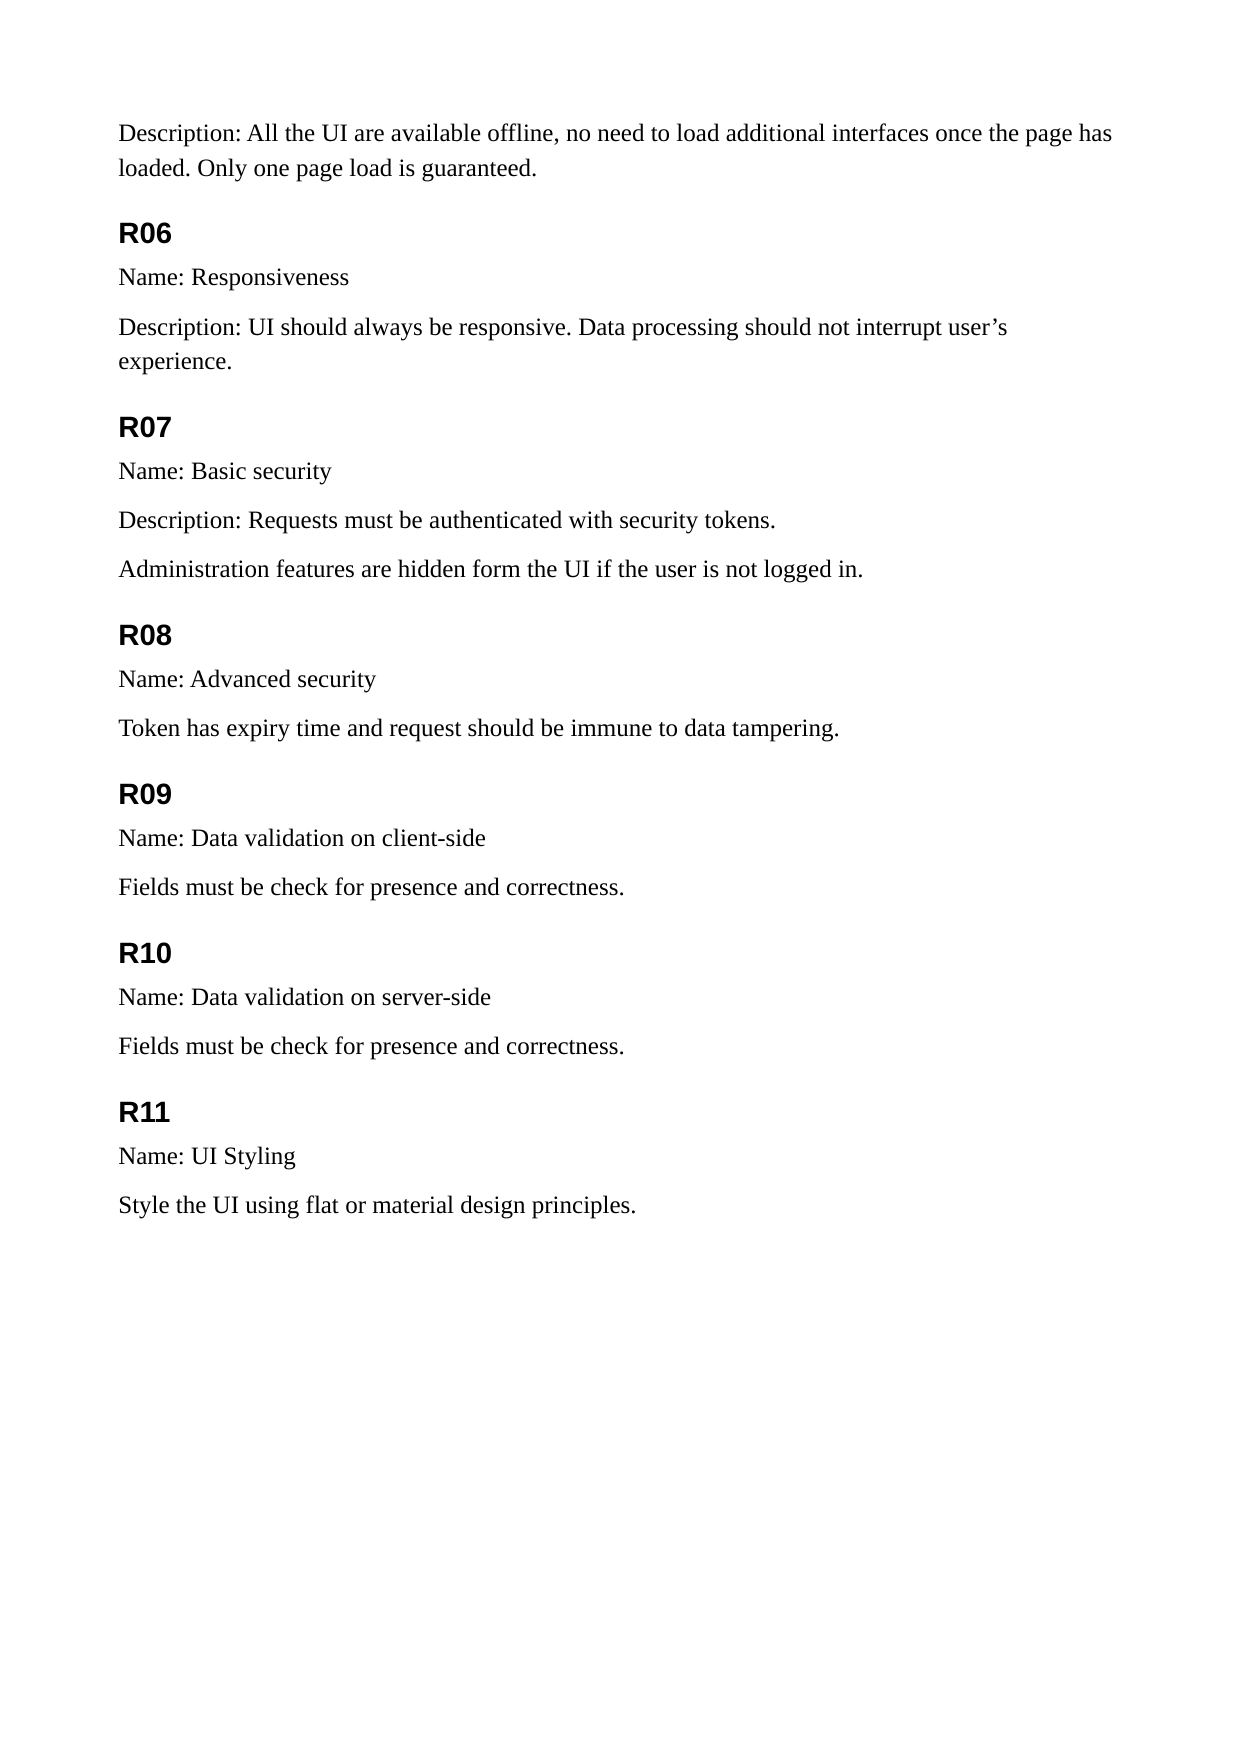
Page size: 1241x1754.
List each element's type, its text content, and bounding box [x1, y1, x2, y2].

text Administration features are hidden form the UI if the user is not logged in. [118, 554, 1122, 583]
text Fields must be check for presence and correctness. [118, 872, 1122, 901]
text Name: Advanced security [118, 664, 1122, 693]
text Style the UI using flat or material design principles. [118, 1190, 1122, 1219]
text Description: Requests must be authenticated with security tokens. [118, 505, 1122, 534]
subtitle R06 [118, 216, 1122, 250]
text Name: UI Styling [118, 1141, 1122, 1169]
subtitle R08 [118, 618, 1122, 651]
text Description: All the UI are available offline, no need to load additional interfaces once the page has loaded. Only one page load is guaranteed. [118, 118, 1122, 181]
text Fields must be check for presence and correctness. [118, 1031, 1122, 1060]
subtitle R11 [118, 1094, 1122, 1128]
subtitle R09 [118, 777, 1122, 810]
text Description: UI should always be responsive. Data processing should not interrupt user’s experience. [118, 312, 1122, 375]
text Name: Data validation on client-side [118, 823, 1122, 852]
text Token has expiry time and request should be immune to data tampering. [118, 713, 1122, 742]
text Name: Responsiveness [118, 262, 1122, 291]
text Name: Data validation on server-side [118, 982, 1122, 1011]
subtitle R10 [118, 936, 1122, 969]
text Name: Basic security [118, 456, 1122, 485]
subtitle R07 [118, 410, 1122, 443]
